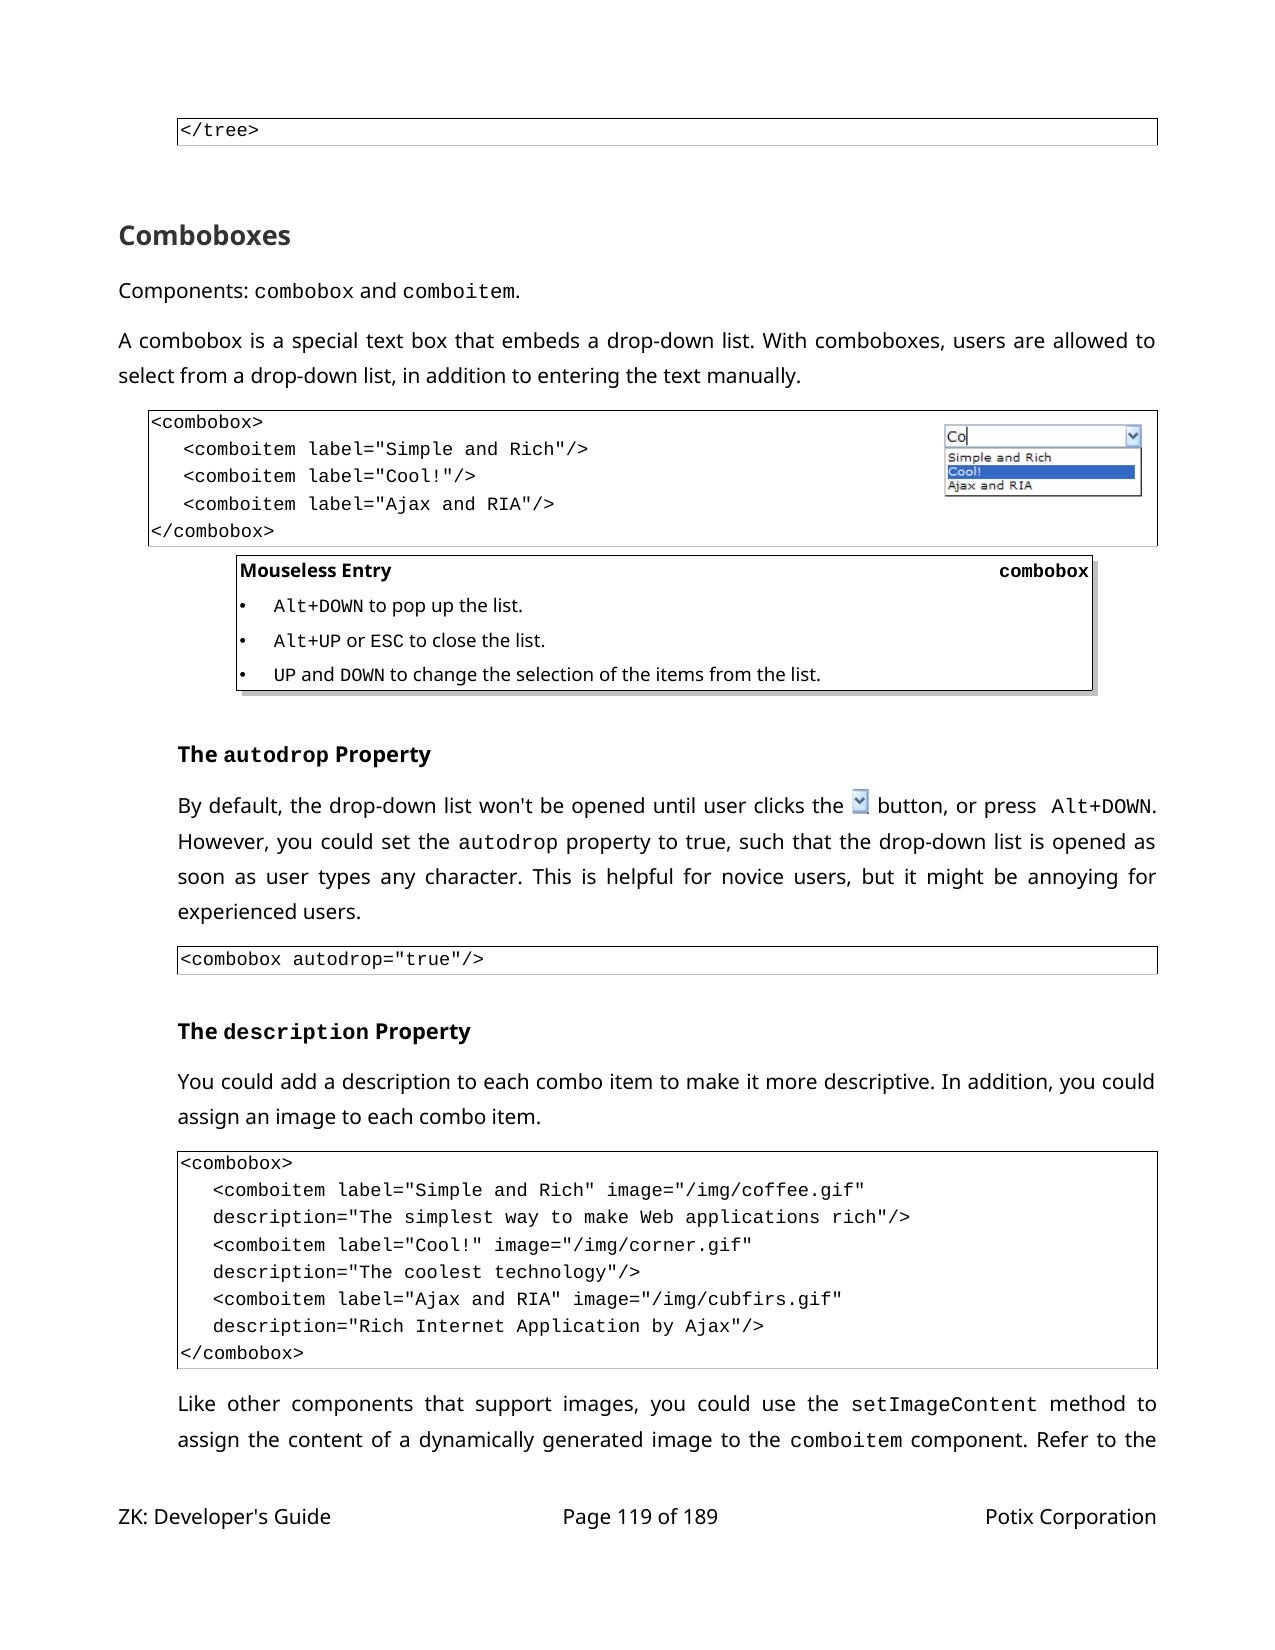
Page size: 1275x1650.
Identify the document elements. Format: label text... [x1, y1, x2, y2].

text <comboitem label="Ajax and RIA" image="/img/cubfirs.gif" [178, 1287, 1157, 1311]
text A combobox is a special text box that embeds a drop-down list. With comboboxes, users are allowed to select from a drop-down list, in addition to entering the text manually. [118, 326, 1157, 389]
subtitle The autodrop Property [177, 739, 1157, 769]
picture [941, 421, 1150, 500]
text <comboitem label="Cool!"/> [149, 464, 941, 488]
text <comboitem label="Cool!" image="/img/corner.gif" [178, 1232, 1157, 1257]
list Alt+UP or ESC to close the list. [237, 624, 1092, 653]
text By default, the drop-down list won't be opened until user clicks the button, or press Alt+DOWN. However, you could set the autodrop property to true, such that the drop-down list is opened as soon as user types any character. This is helpful for novice users, but it might be annoying for experienced users. [177, 789, 1157, 926]
text <combobox> [149, 411, 1157, 434]
text </combobox> [149, 519, 1157, 546]
subtitle Comboboxes [118, 216, 1157, 253]
text <combobox> [178, 1152, 1157, 1175]
list Alt+DOWN to pop up the list. [237, 589, 1092, 618]
picture [852, 789, 870, 814]
subtitle The description Property [177, 1016, 1157, 1046]
text description="Rich Internet Application by Ajax"/> [178, 1314, 1157, 1338]
text description="The simplest way to make Web applications rich"/> [178, 1205, 1157, 1229]
text <comboitem label="Ajax and RIA"/> [149, 491, 1157, 516]
list UP and DOWN to change the selection of the items from the list. [237, 658, 1092, 690]
text description="The coolest technology"/> [178, 1260, 1157, 1284]
text <combobox autodrop="true"/> [178, 947, 1157, 974]
text </tree> [178, 119, 1157, 145]
text </combobox> [178, 1341, 1157, 1368]
text Mouseless Entry combobox [237, 556, 1092, 583]
text You could add a description to each combo item to make it more descriptive. In addition, you could assign an image to each combo item. [177, 1067, 1157, 1130]
text <comboitem label="Simple and Rich" image="/img/coffee.gif" [178, 1178, 1157, 1202]
text Like other components that support images, you could use the setImageContent method to assign the content of a dynamically generated image to the comboitem component. Refer to the [177, 1389, 1157, 1453]
text <comboitem label="Simple and Rich"/> [149, 437, 941, 461]
text Components: combobox and comboitem. [118, 277, 1157, 305]
